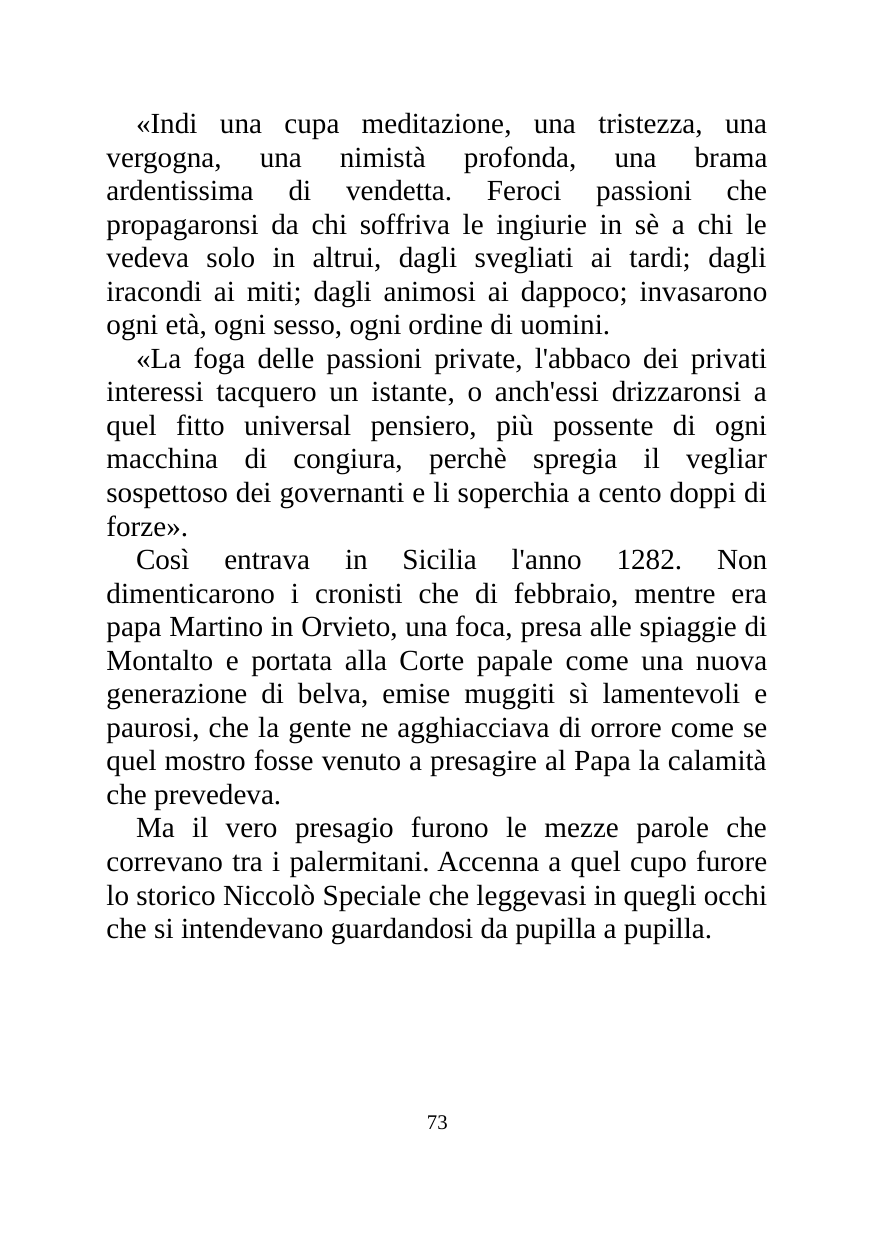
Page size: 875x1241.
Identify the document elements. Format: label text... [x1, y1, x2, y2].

text «La foga delle passioni private, l'abbaco dei privati interessi tacquero un istante, o anch'essi drizzaronsi a quel fitto universal pensiero, più possente di ogni macchina di congiura, perchè spregia il vegliar sospettoso dei governanti e li soperchia a cento doppi di forze». [106, 341, 768, 542]
text Ma il vero presagio furono le mezze parole che correvano tra i palermitani. Accenna a quel cupo furore lo storico Niccolò Speciale che leggevasi in quegli occhi che si intendevano guardandosi da pupilla a pupilla. [106, 811, 768, 945]
text «Indi una cupa meditazione, una tristezza, una vergogna, una nimistà profonda, una brama ardentissima di vendetta. Feroci passioni che propagaronsi da chi soffriva le ingiurie in sè a chi le vedeva solo in altrui, dagli svegliati ai tardi; dagli iracondi ai miti; dagli animosi ai dappoco; invasarono ogni età, ogni sesso, ogni ordine di uomini. [106, 106, 768, 341]
text Così entrava in Sicilia l'anno 1282. Non dimenticarono i cronisti che di febbraio, mentre era papa Martino in Orvieto, una foca, presa alle spiaggie di Montalto e portata alla Corte papale come una nuova generazione di belva, emise muggiti sì lamentevoli e paurosi, che la gente ne agghiacciava di orrore come se quel mostro fosse venuto a presagire al Papa la calamità che prevedeva. [106, 542, 768, 811]
